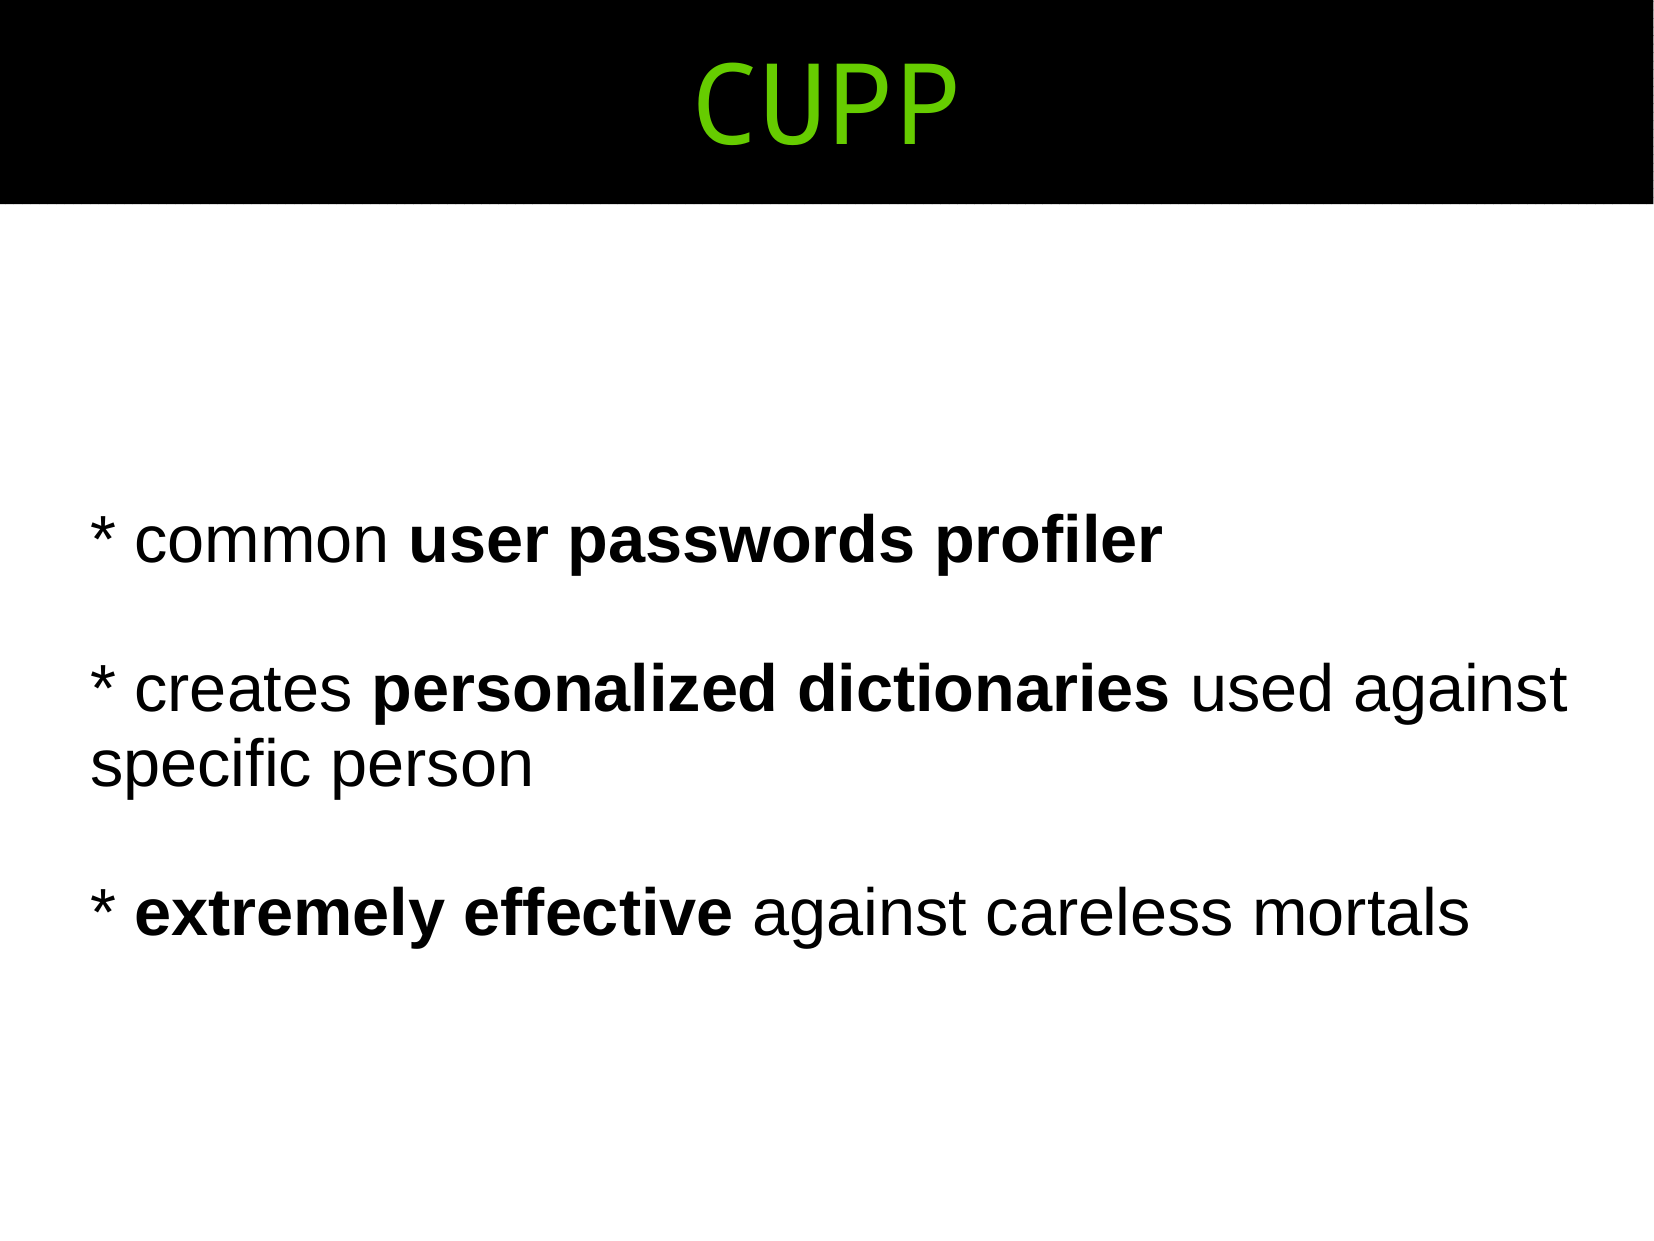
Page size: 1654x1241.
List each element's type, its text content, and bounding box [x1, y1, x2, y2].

subtitle * common user passwords profiler * creates personalized dictionaries used against specific person * extremely effective against careless mortals [90, 305, 1621, 1146]
title CUPP [0, 0, 1654, 205]
